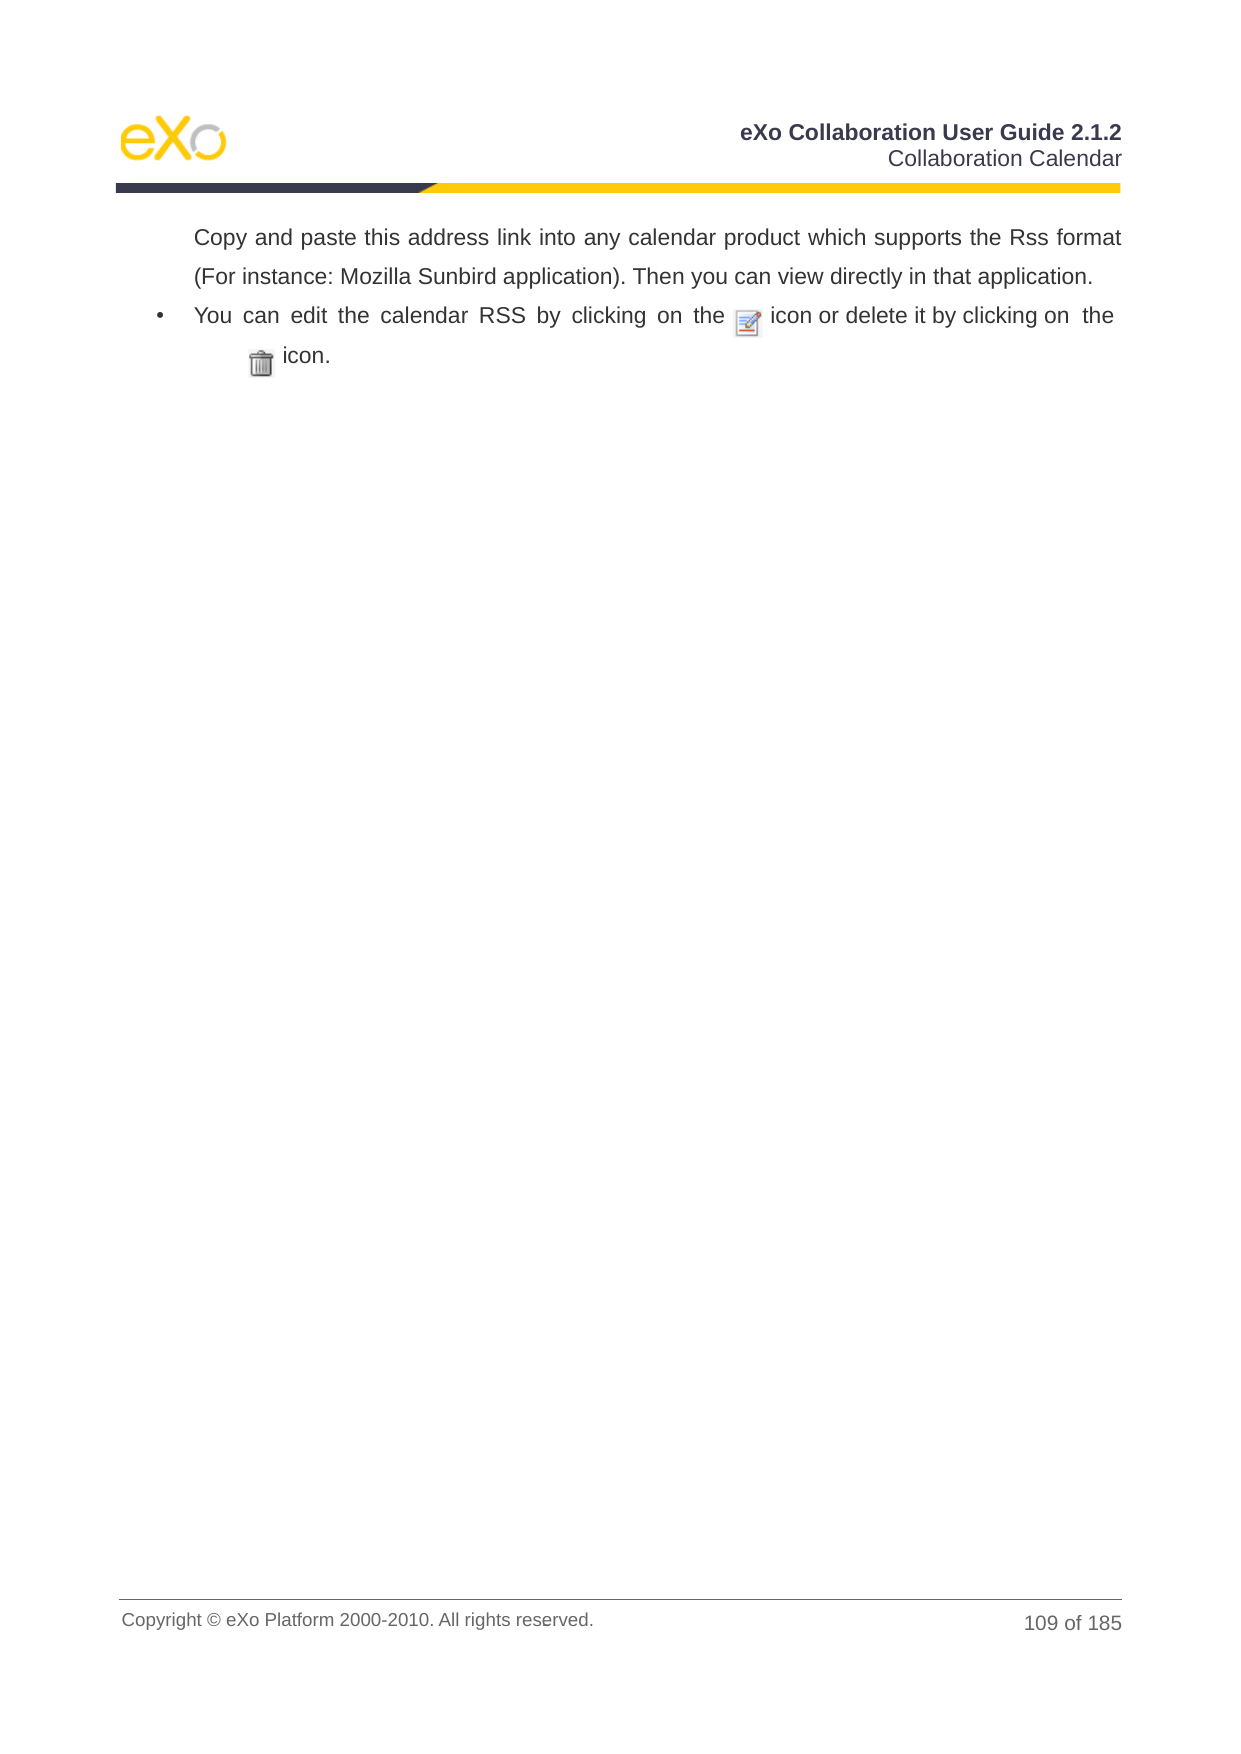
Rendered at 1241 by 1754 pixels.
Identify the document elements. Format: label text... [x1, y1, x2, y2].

picture [115, 183, 1121, 193]
list You can edit the calendar RSS by clicking on the icon or delete it by clicking on the [156, 302, 1122, 329]
picture [733, 309, 763, 338]
picture [248, 349, 275, 378]
list Copy and paste this address link into any calendar product which supports the Rss format (For instance: Mozilla Sunbird application). Then you can view directly in that application. [156, 223, 1122, 289]
list icon. [156, 342, 1122, 368]
picture [120, 115, 227, 161]
